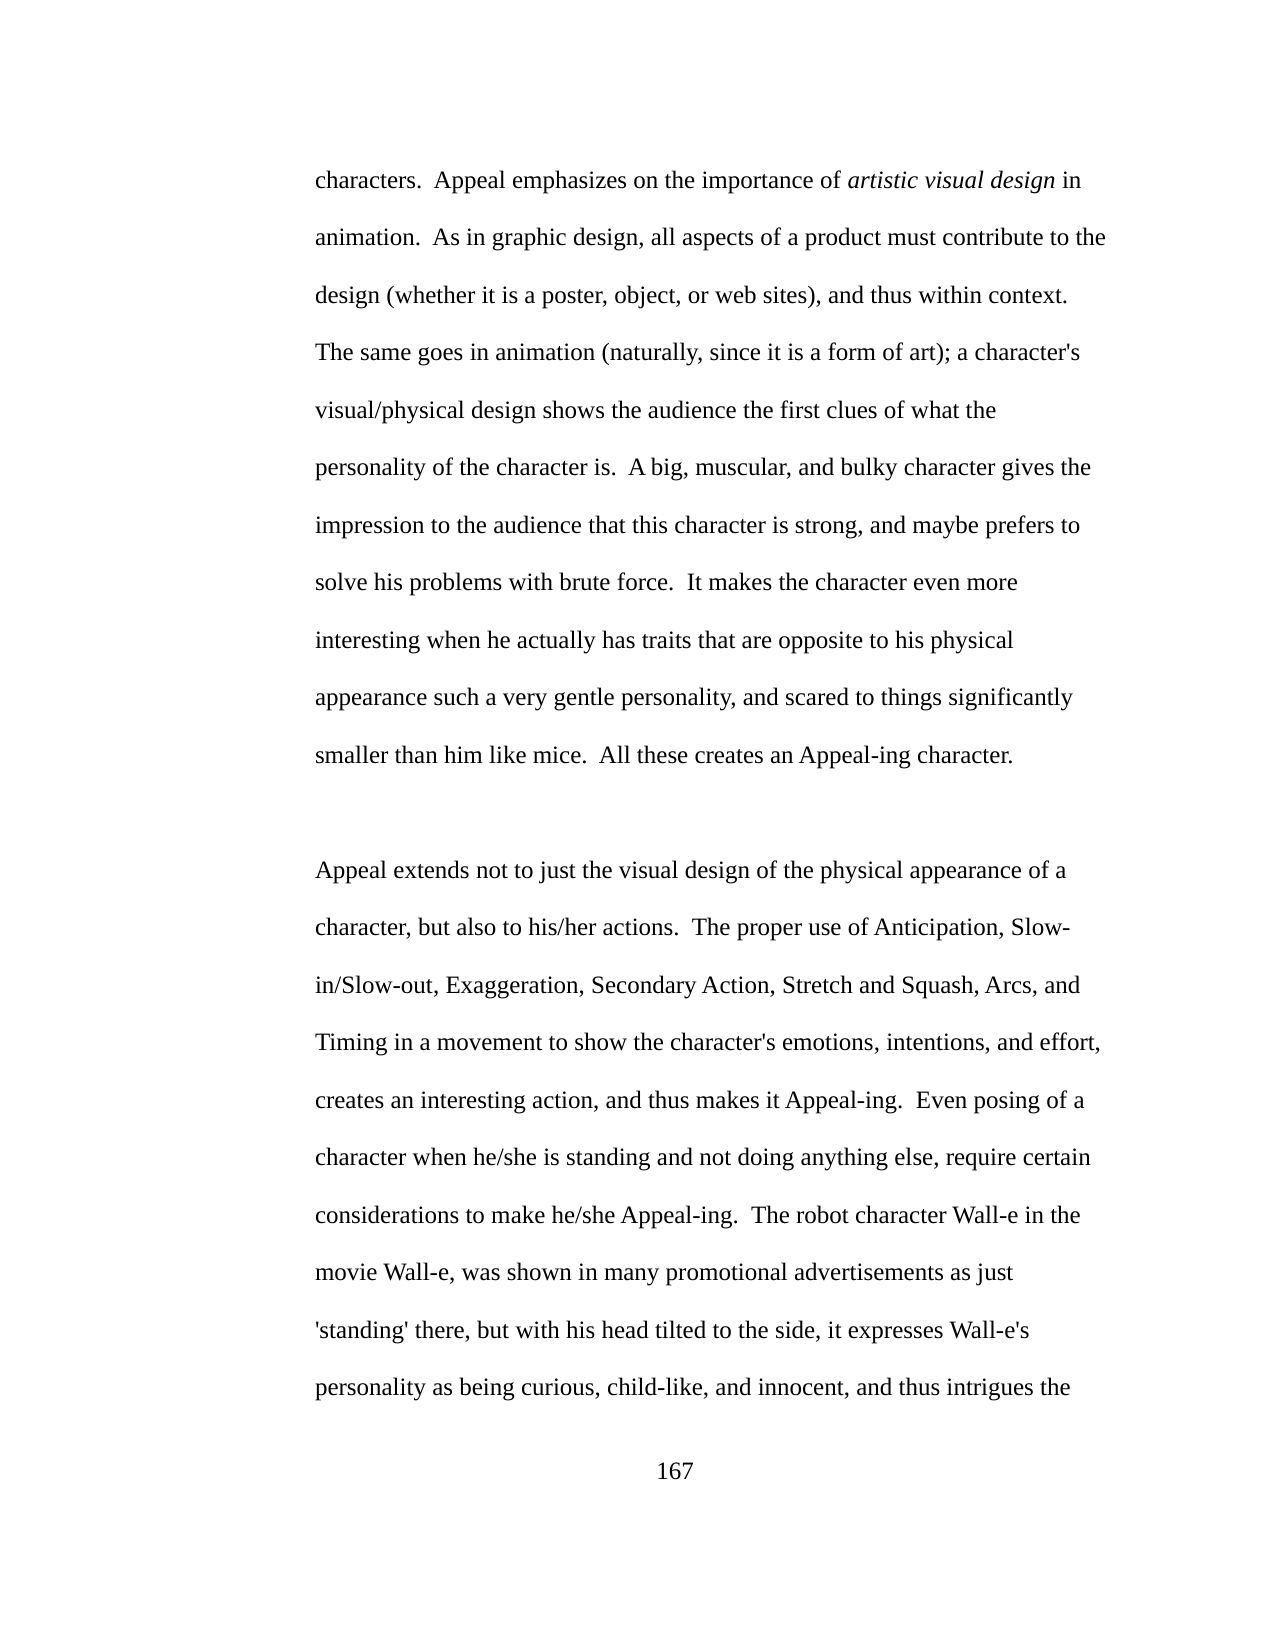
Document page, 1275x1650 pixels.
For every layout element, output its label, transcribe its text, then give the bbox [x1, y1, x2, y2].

text characters. Appeal emphasizes on the importance of artistic visual design in animation. As in graphic design, all aspects of a product must contribute to the design (whether it is a poster, object, or web sites), and thus within context. The same goes in animation (naturally, since it is a form of art); a character's visual/physical design shows the audience the first clues of what the personality of the character is. A big, muscular, and bulky character gives the impression to the audience that this character is strong, and maybe prefers to solve his problems with brute force. It makes the character even more interesting when he actually has traits that are opposite to his physical appearance such a very gentle personality, and scared to things significantly smaller than him like mice. All these creates an Appeal-ing character. [315, 165, 1110, 768]
text Appeal extends not to just the visual design of the physical appearance of a character, but also to his/her actions. The proper use of Anticipation, Slow-in/Slow-out, Exaggeration, Secondary Action, Stretch and Squash, Arcs, and Timing in a movement to show the character's emotions, intentions, and effort, creates an interesting action, and thus makes it Appeal-ing. Even posing of a character when he/she is standing and not doing anything else, require certain considerations to make he/she Appeal-ing. The robot character Wall-e in the movie Wall-e, was shown in many promotional advertisements as just 'standing' there, but with his head tilted to the side, it expresses Wall-e's personality as being curious, child-like, and innocent, and thus intrigues the [315, 855, 1110, 1401]
